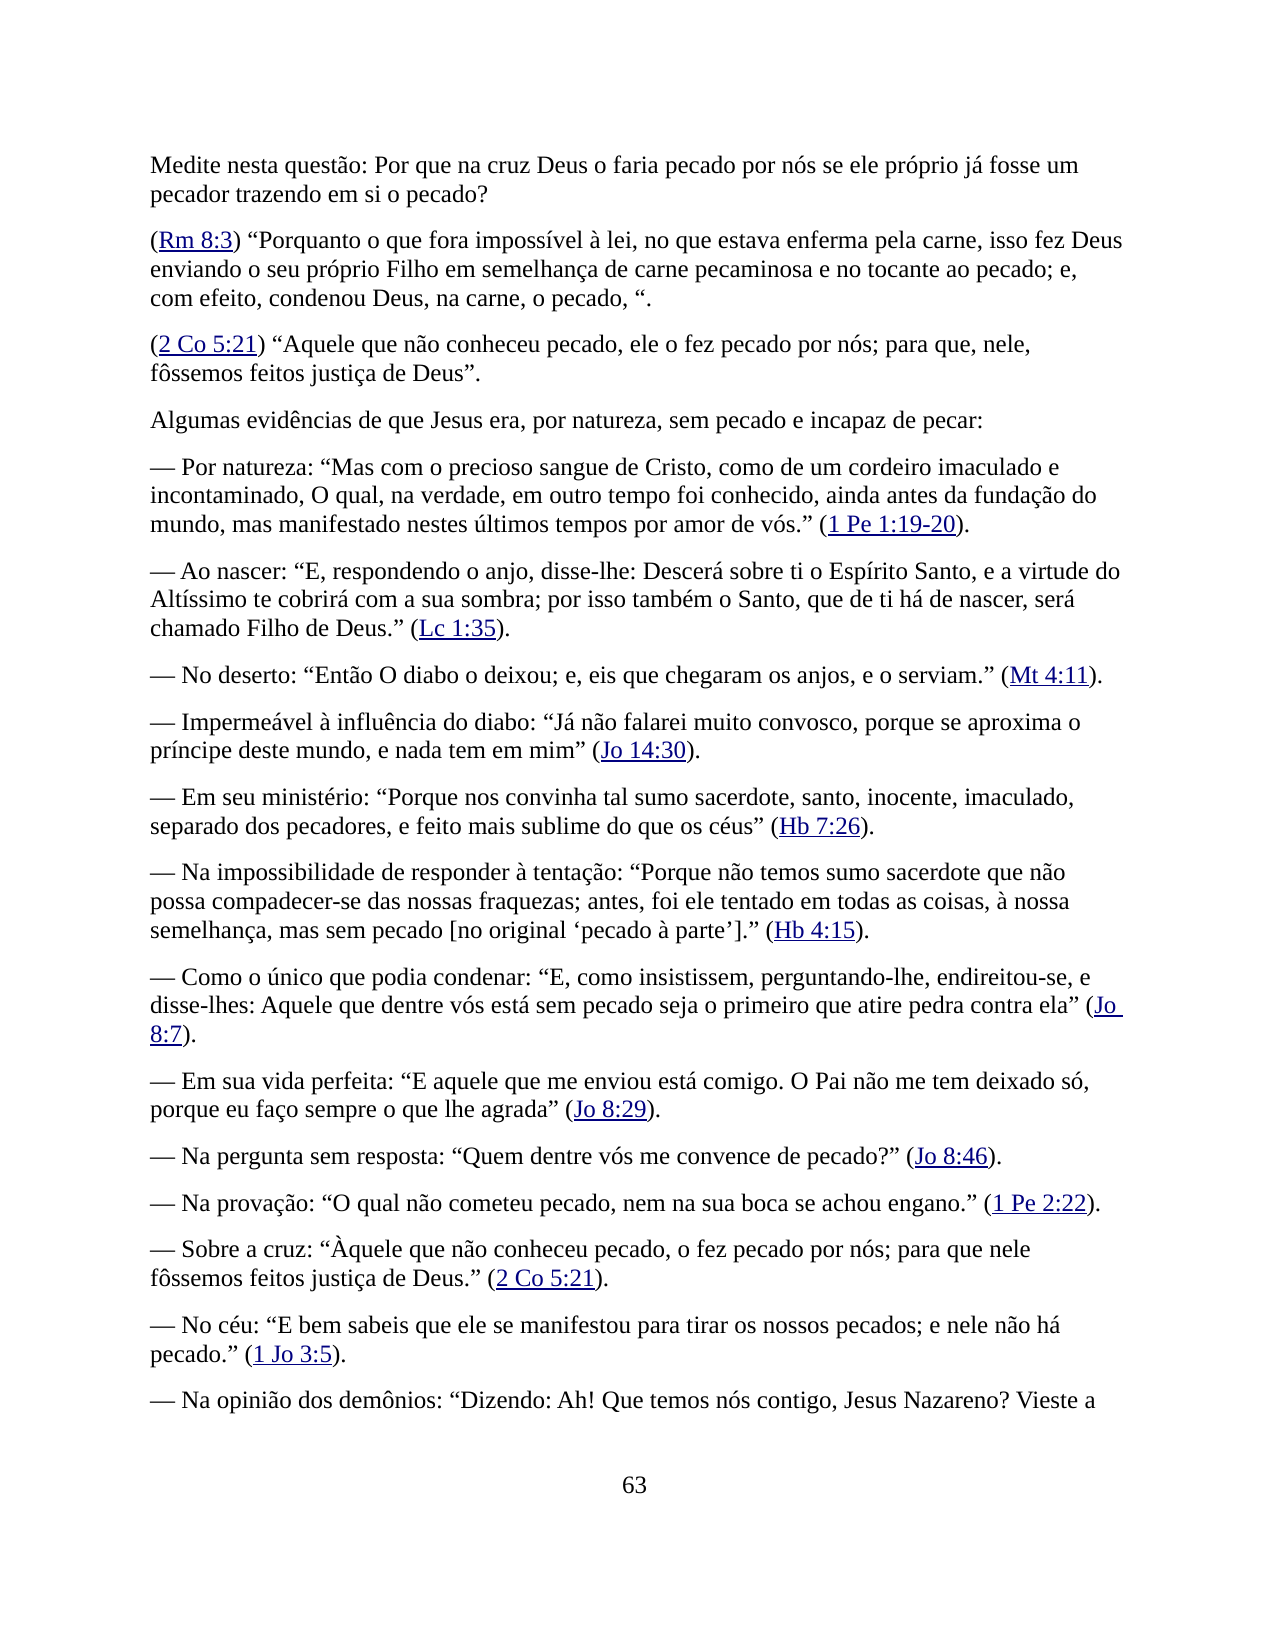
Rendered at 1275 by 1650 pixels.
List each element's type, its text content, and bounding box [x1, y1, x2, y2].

text — No deserto: “Então O diabo o deixou; e, eis que chegaram os anjos, e o serviam.” (Mt 4:11). [150, 660, 1125, 689]
text Algumas evidências de que Jesus era, por natureza, sem pecado e incapaz de pecar: [150, 405, 1125, 434]
text — Em seu ministério: “Porque nos convinha tal sumo sacerdote, santo, inocente, imaculado, separado dos pecadores, e feito mais sublime do que os céus” (Hb 7:26). [150, 782, 1125, 839]
text Medite nesta questão: Por que na cruz Deus o faria pecado por nós se ele próprio já fosse um pecador trazendo em si o pecado? [150, 150, 1125, 207]
text — No céu: “E bem sabeis que ele se manifestou para tirar os nossos pecados; e nele não há pecado.” (1 Jo 3:5). [150, 1310, 1125, 1367]
text — Como o único que podia condenar: “E, como insistissem, perguntando-lhe, endireitou-se, e disse-lhes: Aquele que dentre vós está sem pecado seja o primeiro que atire pedra contra ela” (Jo 8:7). [150, 962, 1125, 1048]
text (Rm 8:3) “Porquanto o que fora impossível à lei, no que estava enferma pela carne, isso fez Deus enviando o seu próprio Filho em semelhança de carne pecaminosa e no tocante ao pecado; e, com efeito, condenou Deus, na carne, o pecado, “. [150, 225, 1125, 312]
text — Por natureza: “Mas com o precioso sangue de Cristo, como de um cordeiro imaculado e incontaminado, O qual, na verdade, em outro tempo foi conhecido, ainda antes da fundação do mundo, mas manifestado nestes últimos tempos por amor de vós.” (1 Pe 1:19-20). [150, 452, 1125, 538]
text — Em sua vida perfeita: “E aquele que me enviou está comigo. O Pai não me tem deixado só, porque eu faço sempre o que lhe agrada” (Jo 8:29). [150, 1066, 1125, 1123]
text (2 Co 5:21) “Aquele que não conheceu pecado, ele o fez pecado por nós; para que, nele, fôssemos feitos justiça de Deus”. [150, 329, 1125, 387]
text — Na opinião dos demônios: “Dizendo: Ah! Que temos nós contigo, Jesus Nazareno? Vieste a [150, 1385, 1125, 1414]
text — Impermeável à influência do diabo: “Já não falarei muito convosco, porque se aproxima o príncipe deste mundo, e nada tem em mim” (Jo 14:30). [150, 707, 1125, 764]
text — Na impossibilidade de responder à tentação: “Porque não temos sumo sacerdote que não possa compadecer-se das nossas fraquezas; antes, foi ele tentado em todas as coisas, à nossa semelhança, mas sem pecado [no original ‘pecado à parte’].” (Hb 4:15). [150, 857, 1125, 944]
text — Na provação: “O qual não cometeu pecado, nem na sua boca se achou engano.” (1 Pe 2:22). [150, 1188, 1125, 1217]
text — Ao nascer: “E, respondendo o anjo, disse-lhe: Descerá sobre ti o Espírito Santo, e a virtude do Altíssimo te cobrirá com a sua sombra; por isso também o Santo, que de ti há de nascer, será chamado Filho de Deus.” (Lc 1:35). [150, 556, 1125, 642]
text — Sobre a cruz: “Àquele que não conheceu pecado, o fez pecado por nós; para que nele fôssemos feitos justiça de Deus.” (2 Co 5:21). [150, 1234, 1125, 1292]
text — Na pergunta sem resposta: “Quem dentre vós me convence de pecado?” (Jo 8:46). [150, 1141, 1125, 1170]
